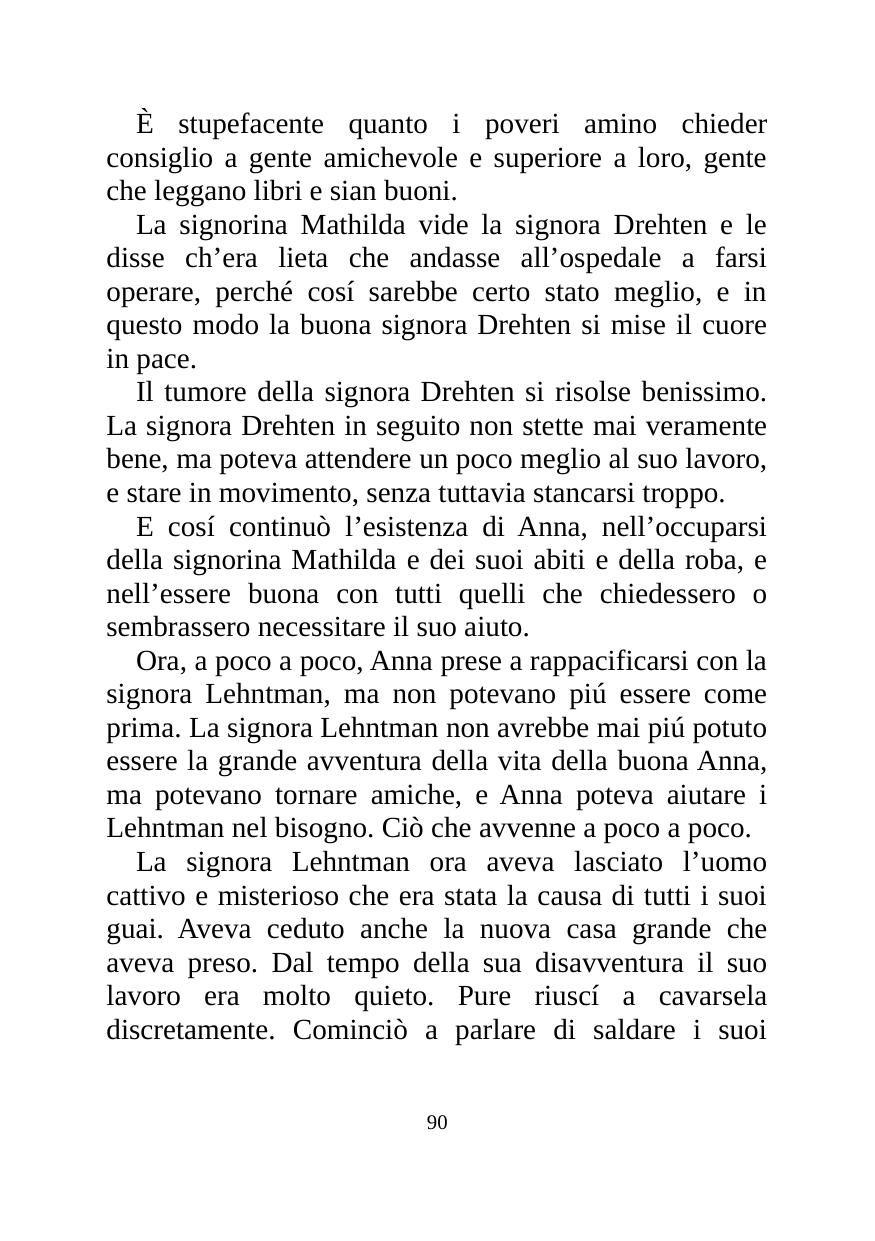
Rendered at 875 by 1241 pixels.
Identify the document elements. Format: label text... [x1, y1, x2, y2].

text Ora, a poco a poco, Anna prese a rappacificarsi con la signora Lehntman, ma non potevano piú essere come prima. La signora Lehntman non avrebbe mai piú potuto essere la grande avventura della vita della buona Anna, ma potevano tornare amiche, e Anna poteva aiutare i Lehntman nel bisogno. Ciò che avvenne a poco a poco. [106, 643, 768, 844]
text La signorina Mathilda vide la signora Drehten e le disse ch’era lieta che andasse all’ospedale a farsi operare, perché cosí sarebbe certo stato meglio, e in questo modo la buona signora Drehten si mise il cuore in pace. [106, 207, 768, 374]
text La signora Lehntman ora aveva lasciato l’uomo cattivo e misterioso che era stata la causa di tutti i suoi guai. Aveva ceduto anche la nuova casa grande che aveva preso. Dal tempo della sua disavventura il suo lavoro era molto quieto. Pure riuscí a cavarsela discretamente. Cominciò a parlare di saldare i suoi [106, 844, 768, 1045]
text È stupefacente quanto i poveri amino chieder consiglio a gente amichevole e superiore a loro, gente che leggano libri e sian buoni. [106, 106, 768, 207]
text Il tumore della signora Drehten si risolse benissimo. La signora Drehten in seguito non stette mai veramente bene, ma poteva attendere un poco meglio al suo lavoro, e stare in movimento, senza tuttavia stancarsi troppo. [106, 374, 768, 509]
text E cosí continuò l’esistenza di Anna, nell’occuparsi della signorina Mathilda e dei suoi abiti e della roba, e nell’essere buona con tutti quelli che chiedessero o sembrassero necessitare il suo aiuto. [106, 509, 768, 643]
